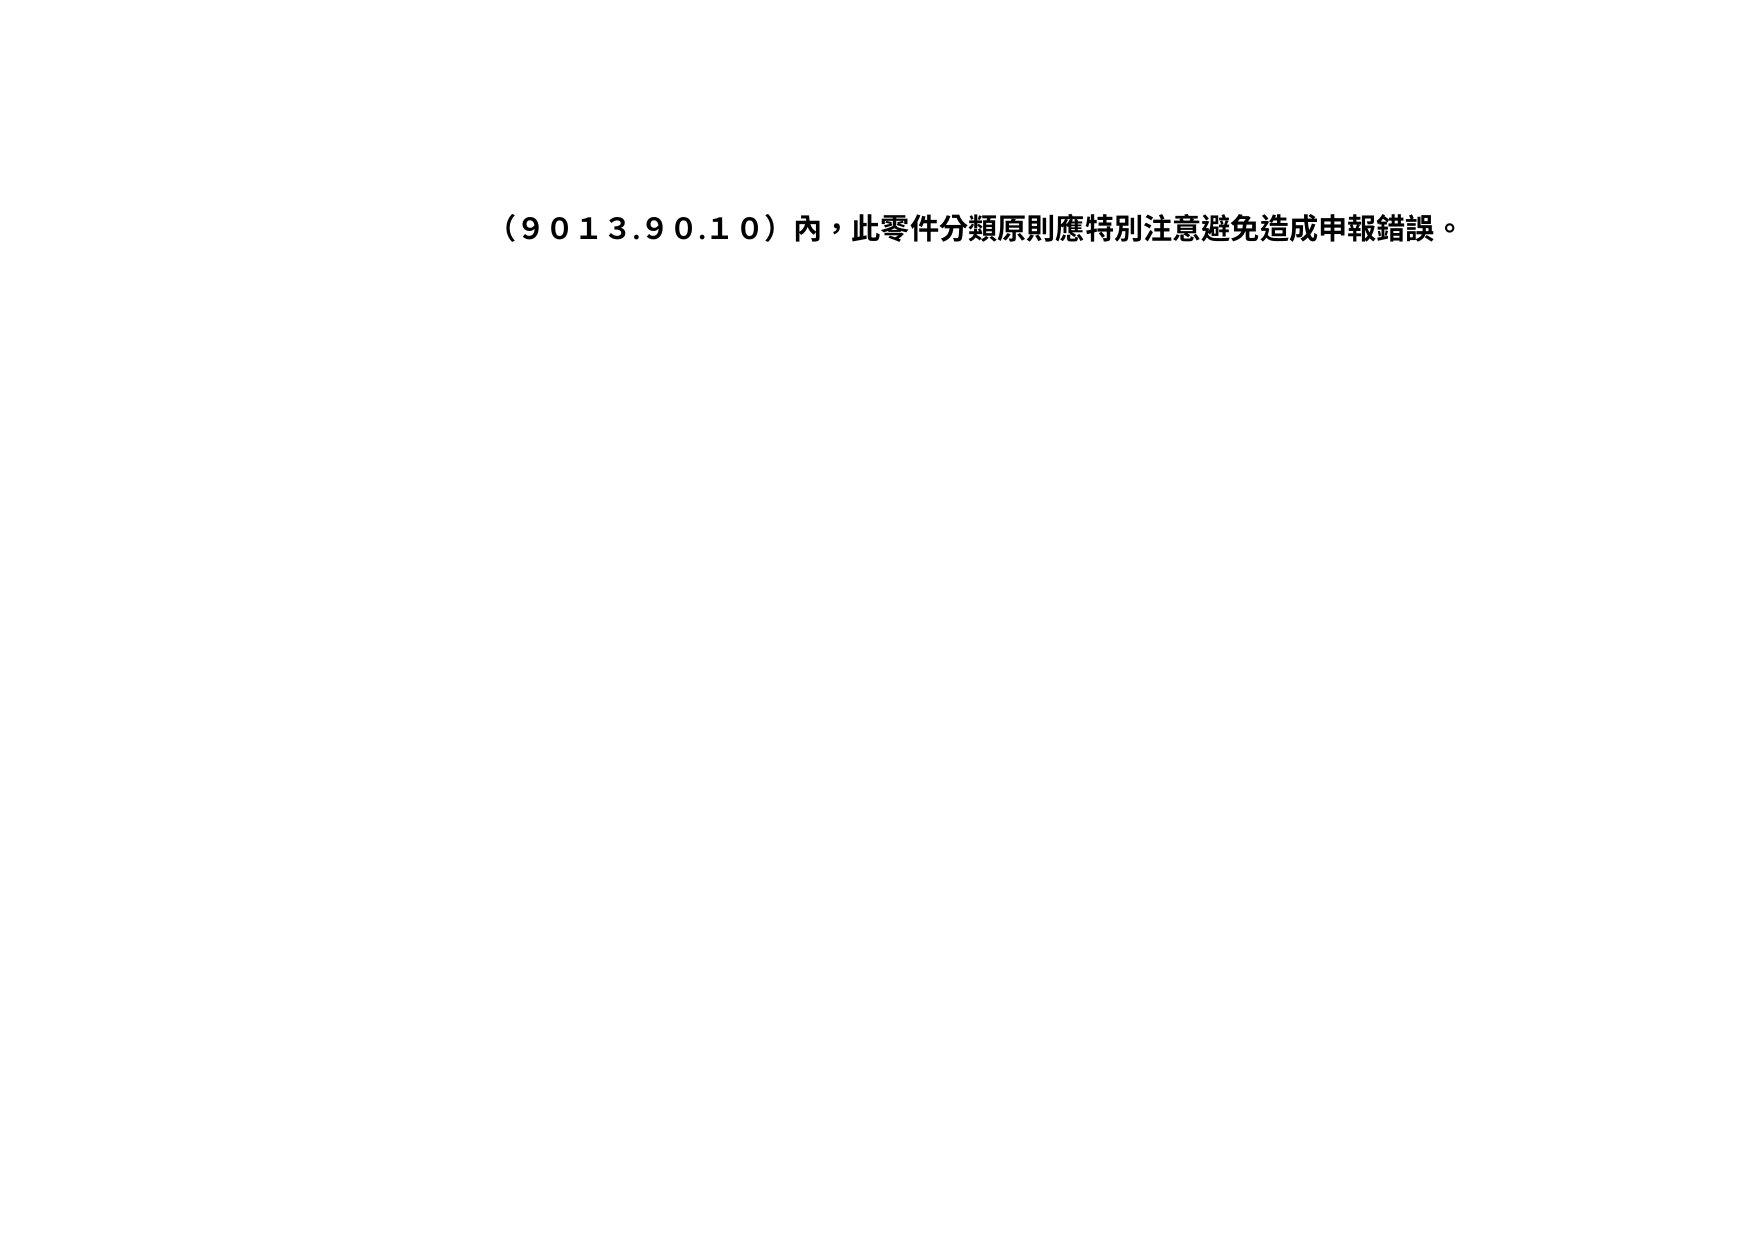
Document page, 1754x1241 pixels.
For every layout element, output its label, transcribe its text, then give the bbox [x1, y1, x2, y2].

text （９０１３.９０.１０）內，此零件分類原則應特別注意避免造成申報錯誤。 [150, 189, 1656, 264]
